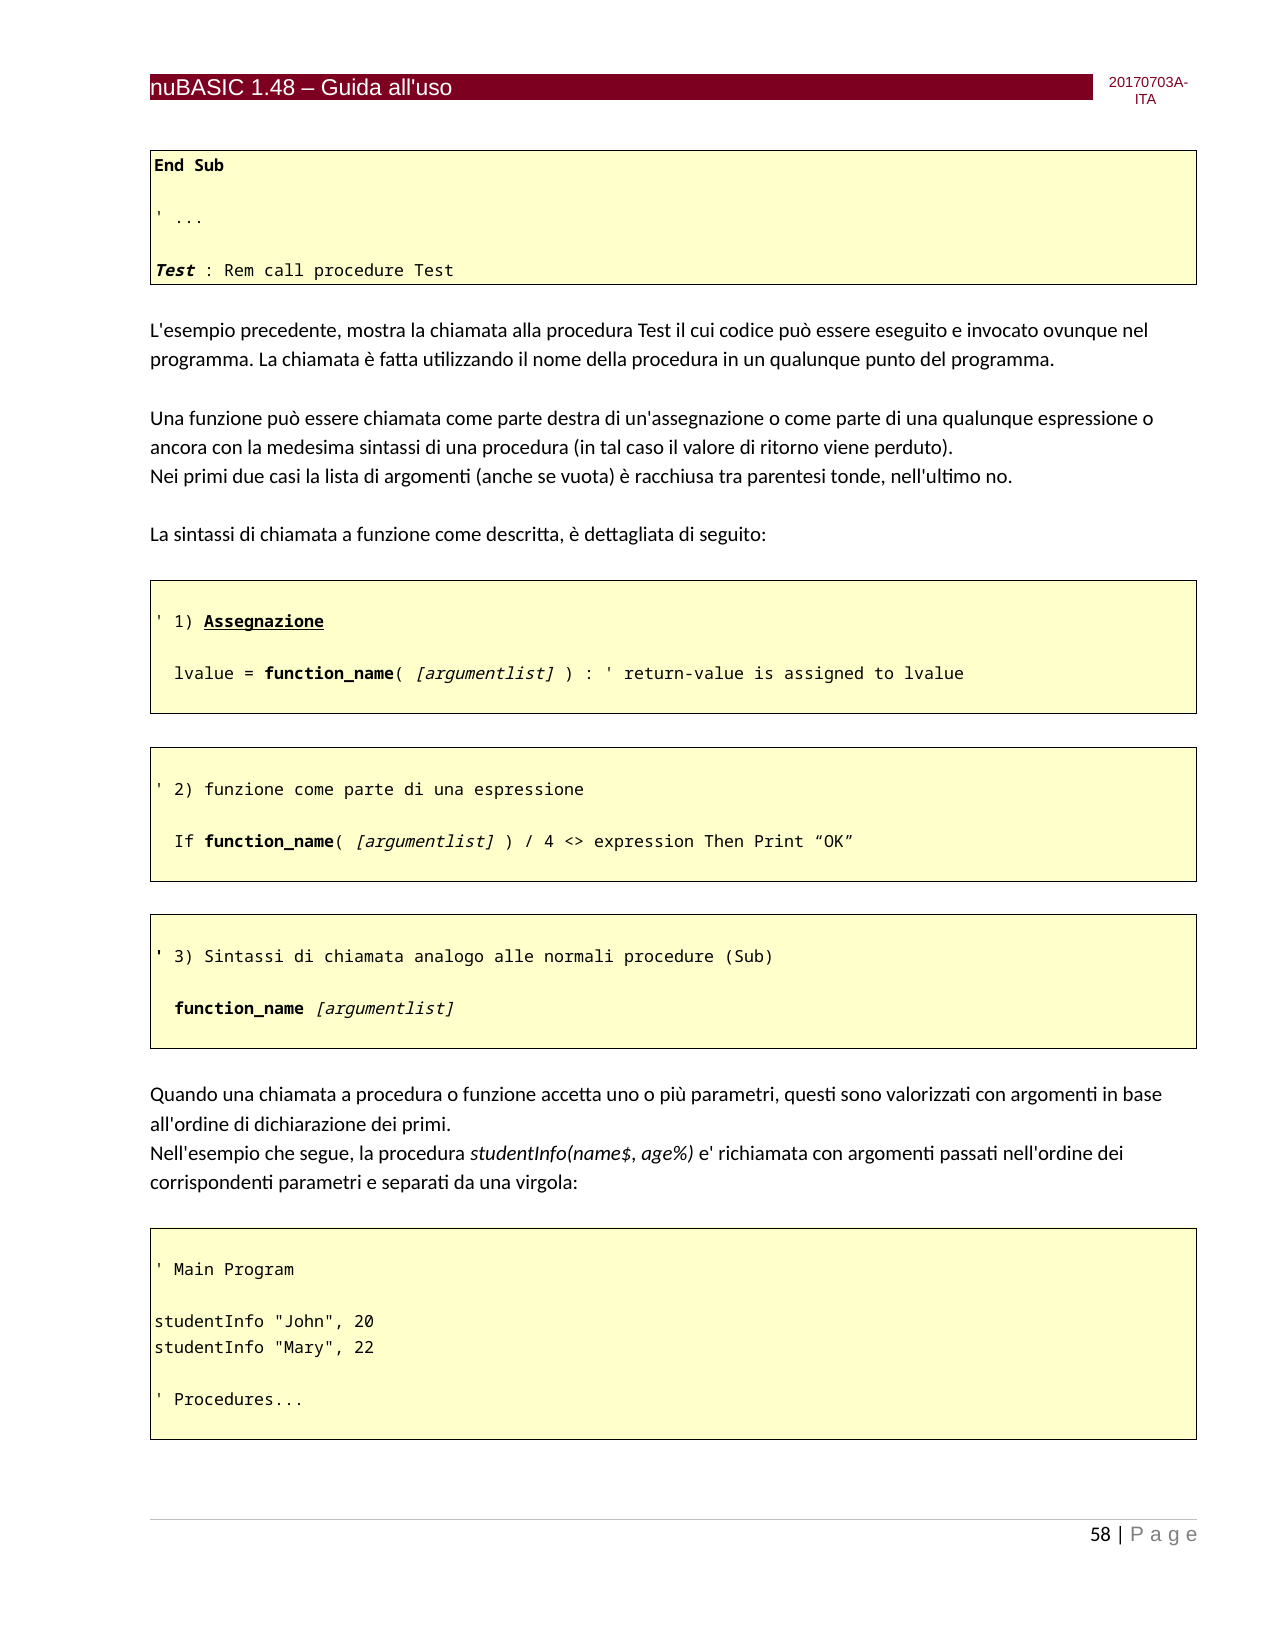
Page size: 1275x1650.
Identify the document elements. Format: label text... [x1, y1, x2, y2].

list If function_name( [argumentlist] ) / 4 <> expression Then Print “OK” [151, 825, 1196, 851]
list End Sub [151, 151, 1196, 176]
text Nei primi due casi la lista di argomenti (anche se vuota) è racchiusa tra parentesi tonde, nell'ultimo no. [150, 463, 1197, 488]
list function_name [argumentlist] [151, 992, 1196, 1018]
list ' ... [151, 202, 1196, 228]
text L'esempio precedente, mostra la chiamata alla procedura Test il cui codice può essere eseguito e invocato ovunque nel programma. La chiamata è fatta utilizzando il nome della procedura in un qualunque punto del programma. [150, 317, 1197, 372]
list ' 2) funzione come parte di una espressione [151, 773, 1196, 799]
text La sintassi di chiamata a funzione come descritta, è dettagliata di seguito: [150, 521, 1197, 547]
text Una funzione può essere chiamata come parte destra di un'assegnazione o come parte di una qualunque espressione o ancora con la medesima sintassi di una procedura (in tal caso il valore di ritorno viene perduto). [150, 405, 1197, 459]
text Quando una chiamata a procedura o funzione accetta uno o più parametri, questi sono valorizzati con argomenti in base all'ordine di dichiarazione dei primi. [150, 1082, 1197, 1136]
text Nell'esempio che segue, la procedura studentInfo(name$, age%) e' richiamata con argomenti passati nell'ordine dei corrispondenti parametri e separati da una virgola: [150, 1140, 1197, 1194]
list ' 1) Assegnazione [151, 606, 1196, 632]
list studentInfo "John", 20 studentInfo "Mary", 22 ' Procedures... [151, 1306, 1196, 1439]
list lvalue = function_name( [argumentlist] ) : ' return-value is assigned to lvalue [151, 658, 1196, 684]
list ' 3) Sintassi di chiamata analogo alle normali procedure (Sub) [151, 940, 1196, 966]
list Test : Rem call procedure Test [151, 254, 1196, 284]
list ' Main Program [151, 1253, 1196, 1306]
